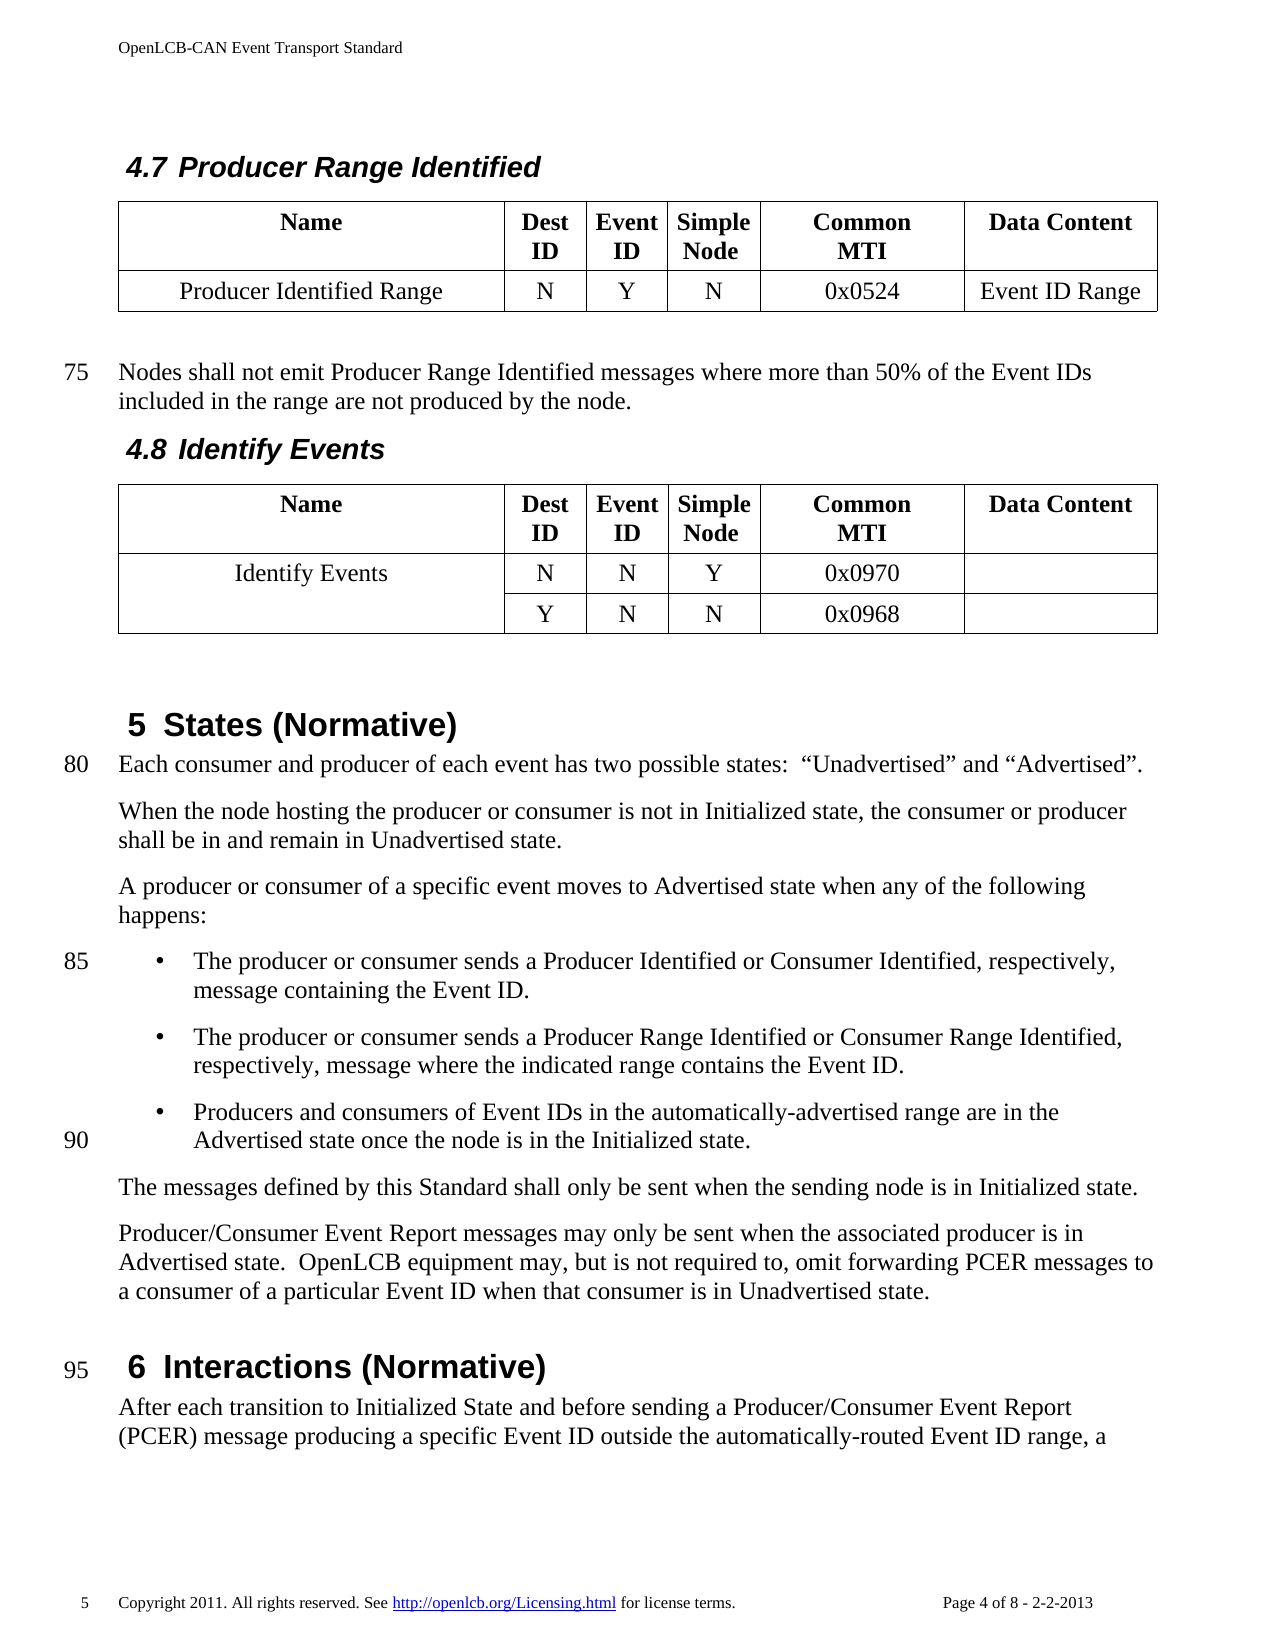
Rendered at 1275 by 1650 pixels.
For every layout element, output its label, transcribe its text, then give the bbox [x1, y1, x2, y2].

table_cell Event ID Range [965, 271, 1157, 311]
table_cell 0x0970 [761, 554, 964, 593]
table_cell 0x0524 [761, 271, 964, 311]
table_header Simple Node [668, 202, 760, 270]
table_header Name [119, 202, 504, 270]
table_header Common MTI [761, 202, 964, 270]
list The producer or consumer sends a Producer Range Identified or Consumer Range Identified, respectively, message where the indicated range contains the Event ID. [156, 1022, 1157, 1079]
table_header Event ID [587, 202, 667, 270]
table_cell N [505, 554, 586, 593]
table_cell Y [587, 271, 667, 311]
list Producers and consumers of Event IDs in the automatically-advertised range are in the Advertised state once the node is in the Initialized state. [156, 1097, 1157, 1154]
text Producer/Consumer Event Report messages may only be sent when the associated producer is in Advertised state. OpenLCB equipment may, but is not required to, omit forwarding PCER messages to a consumer of a particular Event ID when that consumer is in Unadvertised state. [118, 1218, 1157, 1305]
subtitle Producer Range Identified [118, 150, 1157, 183]
table_header Simple Node [669, 485, 760, 553]
table_cell N [587, 554, 668, 593]
text When the node hosting the producer or consumer is not in Initialized state, the consumer or producer shall be in and remain in Unadvertised state. [118, 796, 1157, 853]
text Nodes shall not emit Producer Range Identified messages where more than 50% of the Event IDs included in the range are not produced by the node. [118, 357, 1157, 415]
table_header Dest ID [505, 485, 586, 553]
table_cell Y [505, 594, 586, 633]
subtitle States (Normative) [118, 705, 1157, 743]
table_cell N [668, 271, 760, 311]
text Each consumer and producer of each event has two possible states: “Unadvertised” and “Advertised”. [118, 749, 1157, 778]
table_header Event ID [587, 485, 668, 553]
subtitle Identify Events [118, 432, 1157, 466]
table_cell [965, 554, 1157, 593]
table_header Common MTI [761, 485, 964, 553]
table_cell Producer Identified Range [119, 271, 504, 311]
table_header Dest ID [505, 202, 586, 270]
table_header Name [119, 485, 504, 553]
table_cell N [505, 271, 586, 311]
table_cell N [587, 594, 668, 633]
table_cell Identify Events [119, 554, 504, 633]
table_cell [965, 594, 1157, 633]
table_header Data Content [965, 485, 1157, 553]
subtitle Interactions (Normative) [118, 1347, 1157, 1386]
table_header Data Content [965, 202, 1157, 270]
text After each transition to Initialized State and before sending a Producer/Consumer Event Report (PCER) message producing a specific Event ID outside the automatically-routed Event ID range, a [118, 1392, 1157, 1450]
table_cell 0x0968 [761, 594, 964, 633]
text A producer or consumer of a specific event moves to Advertised state when any of the following happens: [118, 871, 1157, 929]
text The messages defined by this Standard shall only be sent when the sending node is in Initialized state. [118, 1172, 1157, 1201]
table_cell Y [669, 554, 760, 593]
list The producer or consumer sends a Producer Identified or Consumer Identified, respectively, message containing the Event ID. [156, 946, 1157, 1004]
table_cell N [669, 594, 760, 633]
